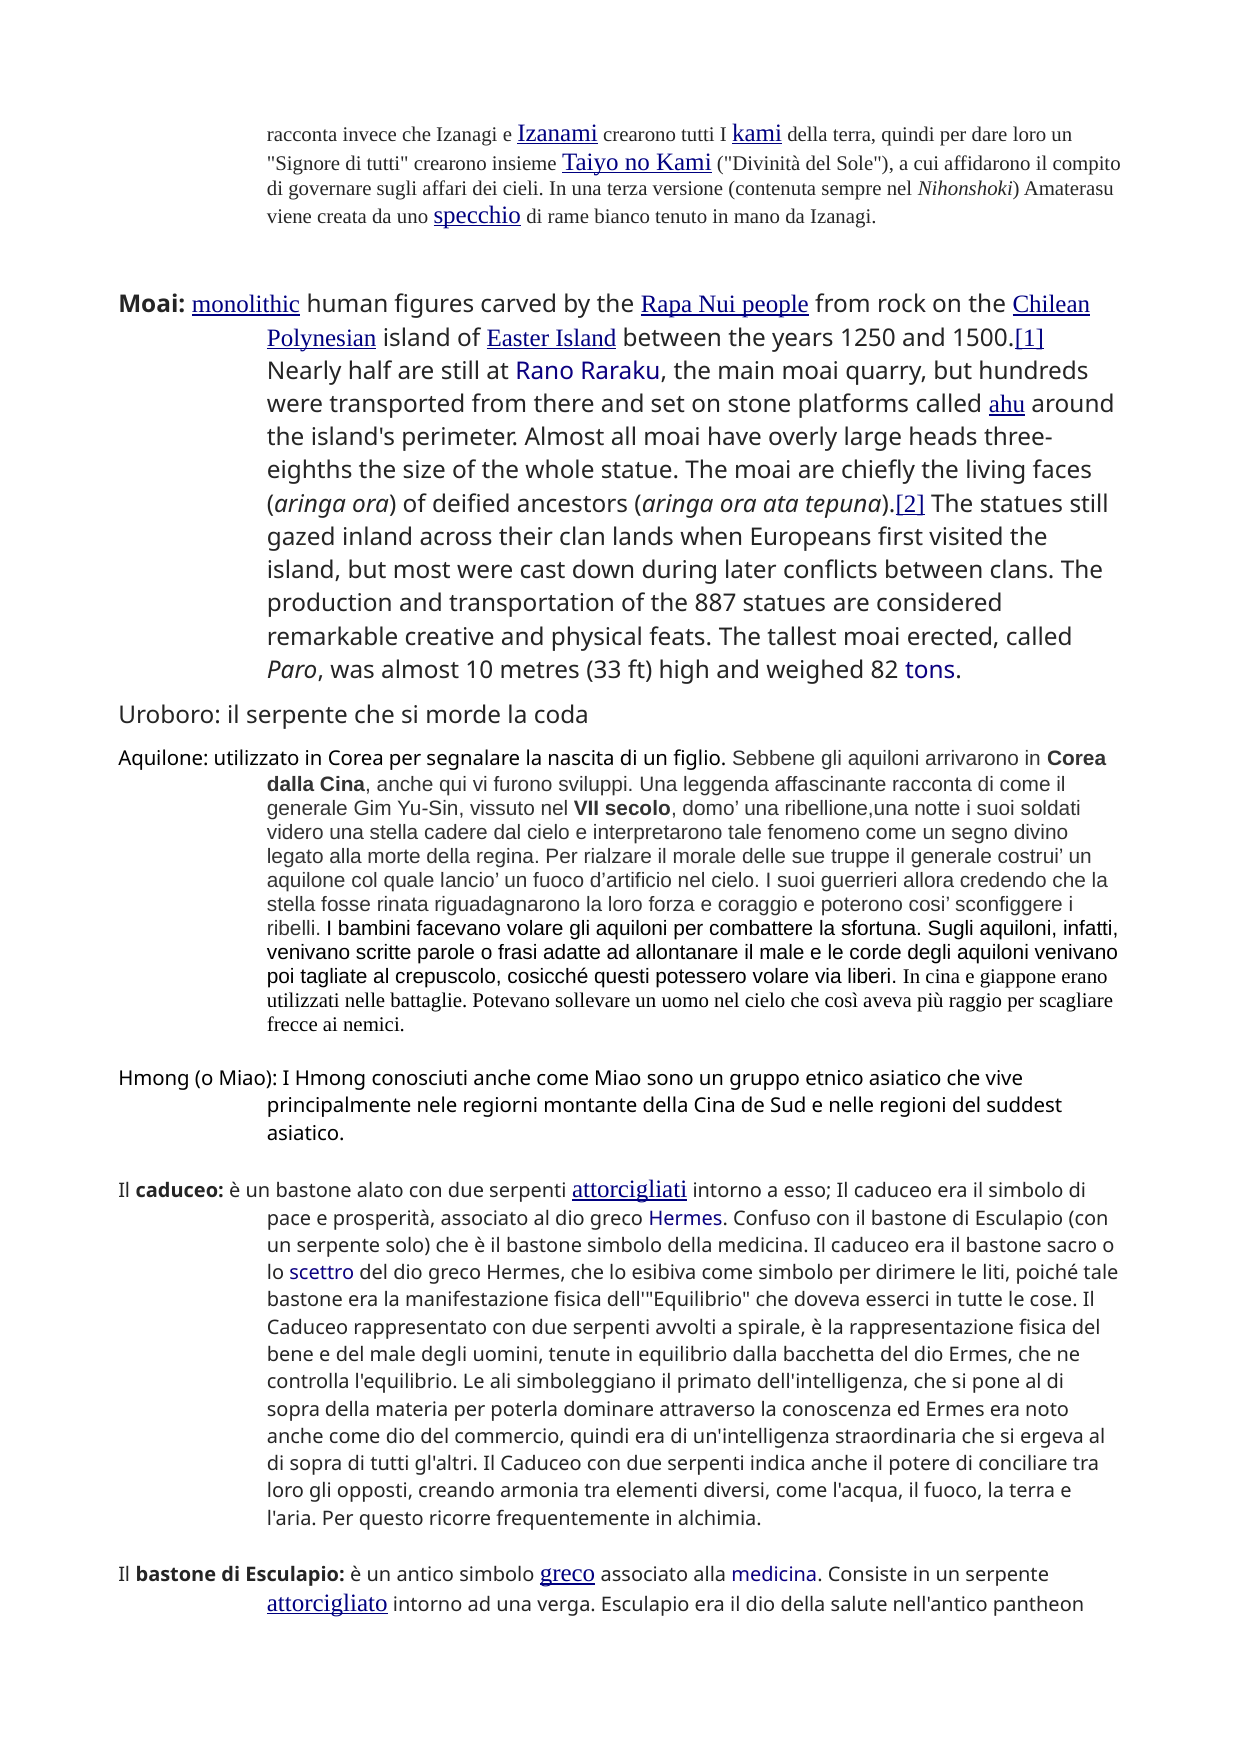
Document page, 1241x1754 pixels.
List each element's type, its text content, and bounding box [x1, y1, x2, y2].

text Il caduceo: è un bastone alato con due serpenti attorcigliati intorno a esso; Il caduceo era il simbolo di pace e prosperità, associato al dio greco Hermes. Confuso con il bastone di Esculapio (con un serpente solo) che è il bastone simbolo della medicina. Il caduceo era il bastone sacro o lo scettro del dio greco Hermes, che lo esibiva come simbolo per dirimere le liti, poiché tale bastone era la manifestazione fisica dell'"Equilibrio" che doveva esserci in tutte le cose. Il Caduceo rappresentato con due serpenti avvolti a spirale, è la rappresentazione fisica del bene e del male degli uomini, tenute in equilibrio dalla bacchetta del dio Ermes, che ne controlla l'equilibrio. Le ali simboleggiano il primato dell'intelligenza, che si pone al di sopra della materia per poterla dominare attraverso la conoscenza ed Ermes era noto anche come dio del commercio, quindi era di un'intelligenza straordinaria che si ergeva al di sopra di tutti gl'altri. Il Caduceo con due serpenti indica anche il potere di conciliare tra loro gli opposti, creando armonia tra elementi diversi, come l'acqua, il fuoco, la terra e l'aria. Per questo ricorre frequentemente in alchimia. [118, 1174, 1122, 1531]
text Uroboro: il serpente che si morde la coda [118, 698, 1122, 731]
text Aquilone: utilizzato in Corea per segnalare la nascita di un figlio. Sebbene gli aquiloni arrivarono in Corea dalla Cina, anche qui vi furono sviluppi. Una leggenda affascinante racconta di come il generale Gim Yu-Sin, vissuto nel VII secolo, domo’ una ribellione,una notte i suoi soldati videro una stella cadere dal cielo e interpretarono tale fenomeno come un segno divino legato alla morte della regina. Per rialzare il morale delle sue truppe il generale costrui’ un aquilone col quale lancio’ un fuoco d’artificio nel cielo. I suoi guerrieri allora credendo che la stella fosse rinata riguadagnarono la loro forza e coraggio e poterono cosi’ sconfiggere i ribelli. I bambini facevano volare gli aquiloni per combattere la sfortuna. Sugli aquiloni, infatti, venivano scritte parole o frasi adatte ad allontanare il male e le corde degli aquiloni venivano poi tagliate al crepuscolo, cosicché questi potessero volare via liberi. In cina e giappone erano utilizzati nelle battaglie. Potevano sollevare un uomo nel cielo che così aveva più raggio per scagliare frecce ai nemici. [118, 744, 1122, 1036]
text Il bastone di Esculapio: è un antico simbolo greco associato alla medicina. Consiste in un serpente attorcigliato intorno ad una verga. Esculapio era il dio della salute nell'antico pantheon [118, 1558, 1122, 1617]
text Moai: monolithic human figures carved by the Rapa Nui people from rock on the Chilean Polynesian island of Easter Island between the years 1250 and 1500.[1] Nearly half are still at Rano Raraku, the main moai quarry, but hundreds were transported from there and set on stone platforms called ahu around the island's perimeter. Almost all moai have overly large heads three-eighths the size of the whole statue. The moai are chiefly the living faces (aringa ora) of deified ancestors (aringa ora ata tepuna).[2] The statues still gazed inland across their clan lands when Europeans first visited the island, but most were cast down during later conflicts between clans. The production and transportation of the 887 statues are considered remarkable creative and physical feats. The tallest moai erected, called Paro, was almost 10 metres (33 ft) high and weighed 82 tons. [118, 287, 1122, 685]
text racconta invece che Izanagi e Izanami crearono tutti I kami della terra, quindi per dare loro un "Signore di tutti" crearono insieme Taiyo no Kami ("Divinità del Sole"), a cui affidarono il compito di governare sugli affari dei cieli. In una terza versione (contenuta sempre nel Nihonshoki) Amaterasu viene creata da uno specchio di rame bianco tenuto in mano da Izanagi. [118, 118, 1122, 228]
text Hmong (o Miao): I Hmong conosciuti anche come Miao sono un gruppo etnico asiatico che vive principalmente nele regiorni montante della Cina de Sud e nelle regioni del suddest asiatico. [118, 1063, 1122, 1147]
